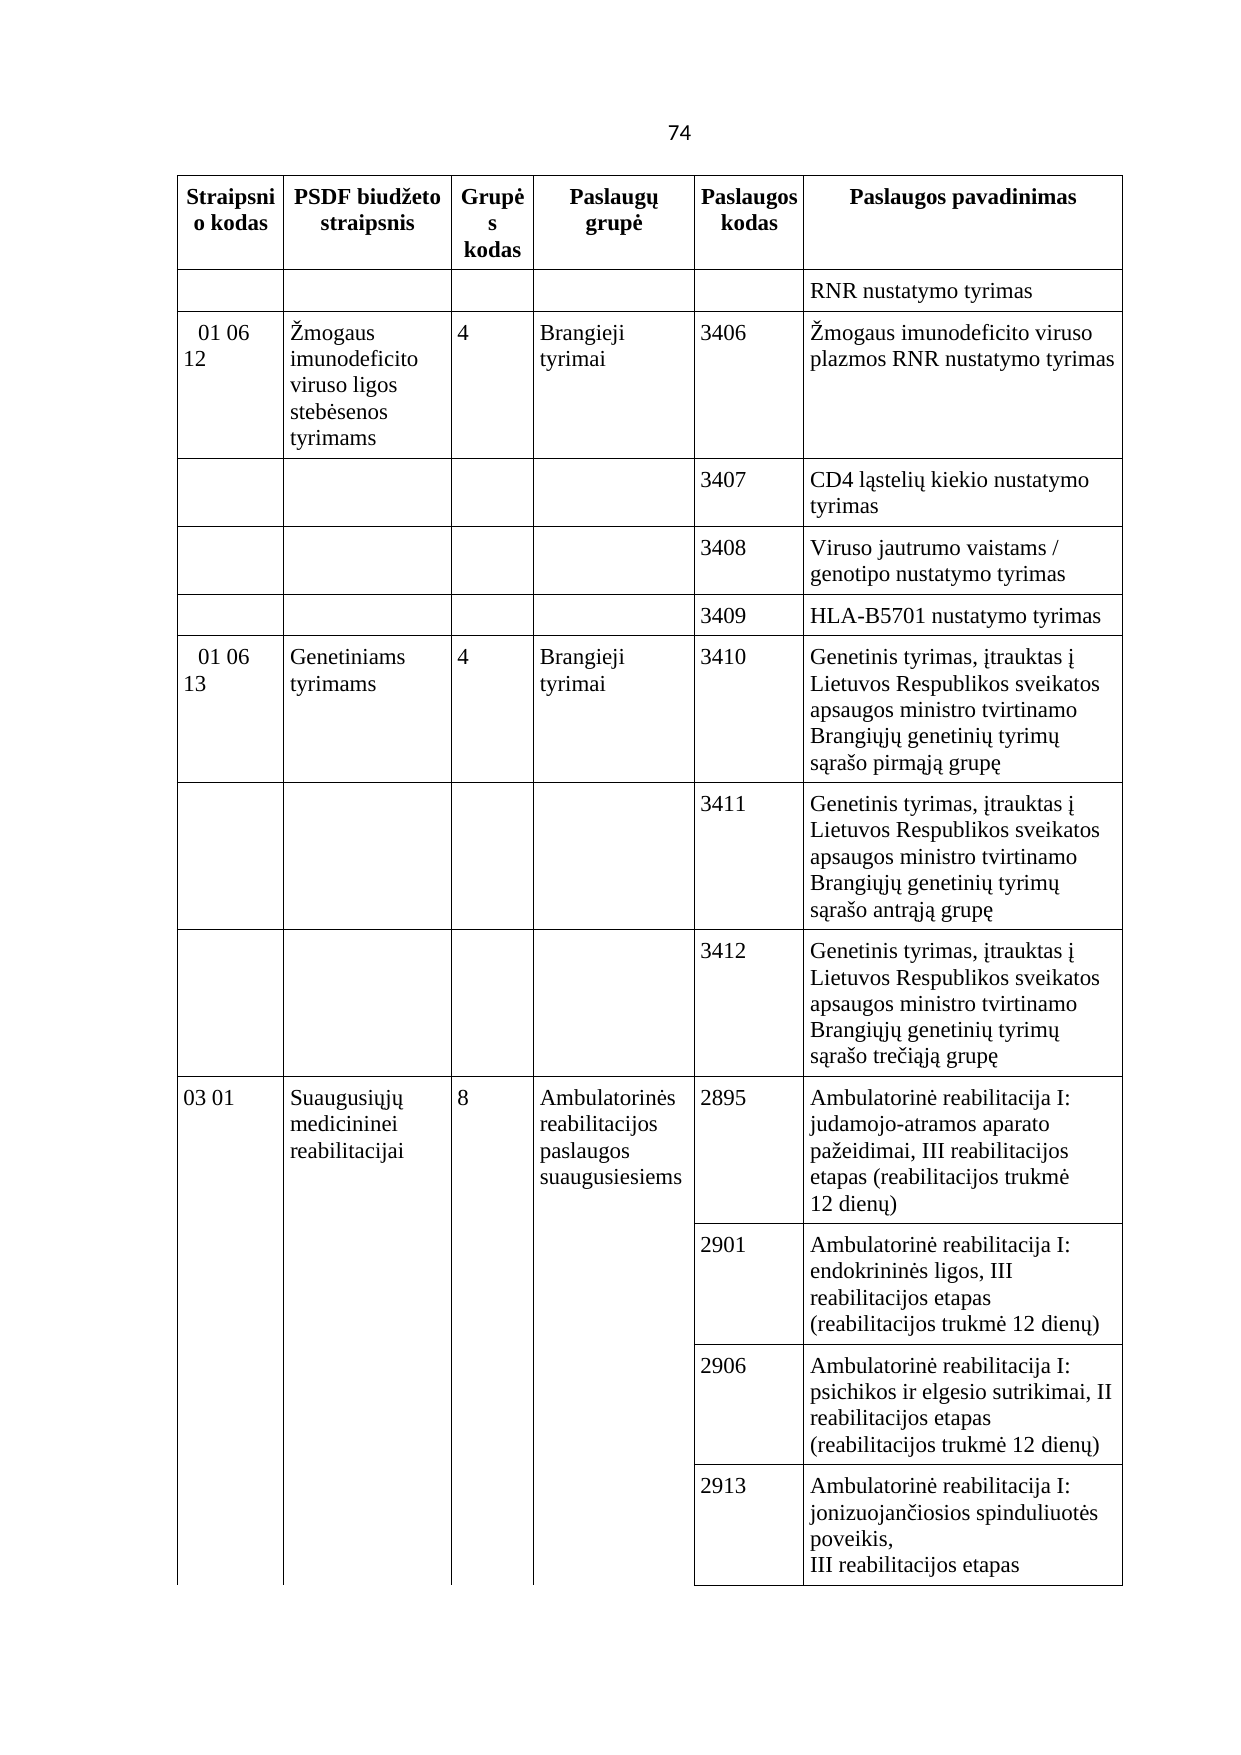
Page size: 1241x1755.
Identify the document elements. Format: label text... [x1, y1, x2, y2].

table_cell [534, 783, 694, 929]
table_cell [284, 1223, 451, 1344]
table_cell [178, 783, 283, 929]
table_cell [534, 595, 694, 635]
table_cell [178, 930, 283, 1076]
table_cell [452, 783, 533, 929]
table_cell 3407 [695, 459, 803, 526]
table_header Paslaugų grupė [534, 176, 694, 269]
table_cell Ambulatorinė reabilitacija I: psichikos ir elgesio sutrikimai, II reabilitacijos etapas (reabilitacijos trukmė 12 dienų) [804, 1345, 1122, 1464]
table_header PSDF biudžeto straipsnis [284, 176, 451, 269]
table_cell [534, 270, 694, 311]
table_cell [695, 270, 803, 311]
table_cell [178, 270, 283, 311]
table_cell HLA-B5701 nustatymo tyrimas [804, 595, 1122, 635]
table_cell 2901 [695, 1224, 803, 1344]
table_cell [178, 527, 283, 593]
table_cell Ambulatorinė reabilitacija I: endokrininės ligos, III reabilitacijos etapas (reabilitacijos trukmė 12 dienų) [804, 1224, 1122, 1344]
table_cell Genetinis tyrimas, įtrauktas į Lietuvos Respublikos sveikatos apsaugos ministro tvirtinamo Brangiųjų genetinių tyrimų sąrašo trečiąją grupę [804, 930, 1122, 1076]
table_cell [284, 459, 451, 526]
table_cell Žmogaus imunodeficito viruso plazmos RNR nustatymo tyrimas [804, 312, 1122, 458]
table_cell 2906 [695, 1345, 803, 1464]
table_cell Genetiniams tyrimams [284, 636, 451, 782]
table_cell 01 06 13 [178, 636, 283, 782]
table_cell [452, 930, 533, 1076]
table_cell [284, 1344, 451, 1464]
table_cell 3406 [695, 312, 803, 458]
table_cell 4 [452, 312, 533, 458]
table_cell [284, 783, 451, 929]
table_cell [452, 459, 533, 526]
table_cell 03 01 [178, 1077, 283, 1223]
table_cell 3409 [695, 595, 803, 635]
table_cell Ambulatorinės reabilitacijos paslaugos suaugusiesiems [534, 1077, 694, 1223]
table_cell Brangieji tyrimai [534, 312, 694, 458]
table_cell [178, 1223, 283, 1344]
table_cell CD4 ląstelių kiekio nustatymo tyrimas [804, 459, 1122, 526]
table_cell [284, 1464, 451, 1585]
table_cell [452, 1344, 533, 1464]
table_cell Viruso jautrumo vaistams / genotipo nustatymo tyrimas [804, 527, 1122, 593]
table_cell Genetinis tyrimas, įtrauktas į Lietuvos Respublikos sveikatos apsaugos ministro tvirtinamo Brangiųjų genetinių tyrimų sąrašo antrąją grupę [804, 783, 1122, 929]
table_cell [178, 595, 283, 635]
table_cell 2895 [695, 1077, 803, 1223]
table_header Straipsnio kodas [178, 176, 283, 269]
table_cell [534, 1344, 694, 1464]
table_cell [534, 930, 694, 1076]
table_cell Ambulatorinė reabilitacija I: jonizuojančiosios spinduliuotės poveikis, III reabilitacijos etapas [804, 1465, 1122, 1585]
table_cell 8 [452, 1077, 533, 1223]
table_cell 2913 [695, 1465, 803, 1585]
table_cell 3411 [695, 783, 803, 929]
table_cell 3408 [695, 527, 803, 593]
table_cell [534, 459, 694, 526]
table_cell 4 [452, 636, 533, 782]
table_header Paslaugos pavadinimas [804, 176, 1122, 269]
table_cell [284, 595, 451, 635]
table_cell RNR nustatymo tyrimas [804, 270, 1122, 311]
table_cell Suaugusiųjų medicininei reabilitacijai [284, 1077, 451, 1223]
table_cell [534, 527, 694, 593]
table_header Paslaugos kodas [695, 176, 803, 269]
table_cell [178, 459, 283, 526]
table_header Grupės kodas [452, 176, 533, 269]
table_cell 3410 [695, 636, 803, 782]
table_cell [284, 270, 451, 311]
table_cell [452, 1464, 533, 1585]
table_cell 01 06 12 [178, 312, 283, 458]
table_cell [534, 1223, 694, 1344]
table_cell [452, 527, 533, 593]
table_cell [452, 595, 533, 635]
table_cell [534, 1464, 694, 1585]
table_cell [284, 930, 451, 1076]
table_cell [178, 1344, 283, 1464]
table_cell [284, 527, 451, 593]
table_cell 3412 [695, 930, 803, 1076]
table_cell Žmogaus imunodeficito viruso ligos stebėsenos tyrimams [284, 312, 451, 458]
table_cell [178, 1464, 283, 1585]
table_cell [452, 1223, 533, 1344]
table_cell Brangieji tyrimai [534, 636, 694, 782]
table_cell Ambulatorinė reabilitacija I: judamojo-atramos aparato pažeidimai, III reabilitacijos etapas (reabilitacijos trukmė 12 dienų) [804, 1077, 1122, 1223]
table_cell [452, 270, 533, 311]
table_cell Genetinis tyrimas, įtrauktas į Lietuvos Respublikos sveikatos apsaugos ministro tvirtinamo Brangiųjų genetinių tyrimų sąrašo pirmąją grupę [804, 636, 1122, 782]
